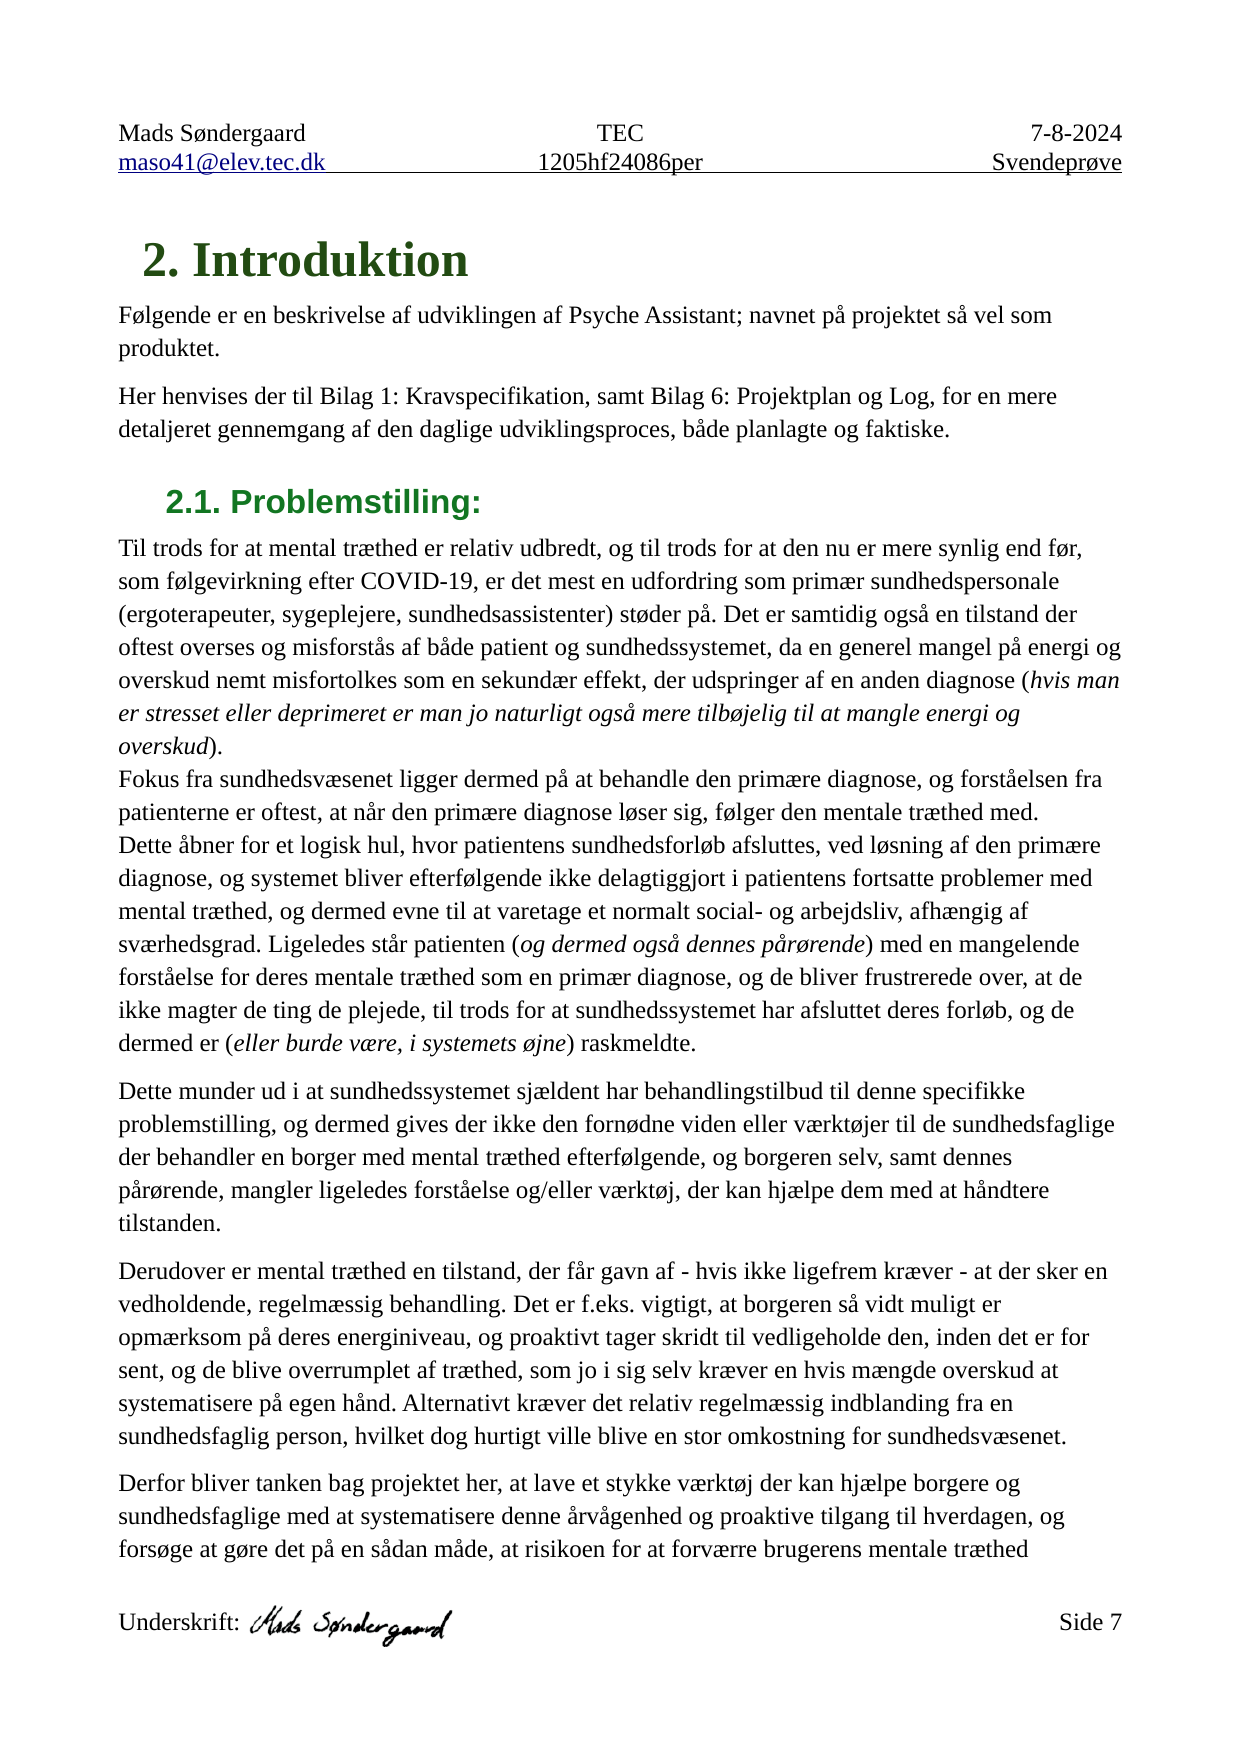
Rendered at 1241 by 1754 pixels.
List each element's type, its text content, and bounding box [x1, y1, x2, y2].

text Til trods for at mental træthed er relativ udbredt, og til trods for at den nu er mere synlig end før, som følgevirkning efter COVID-19, er det mest en udfordring som primær sundhedspersonale (ergoterapeuter, sygeplejere, sundhedsassistenter) støder på. Det er samtidig også en tilstand der oftest overses og misforstås af både patient og sundhedssystemet, da en generel mangel på energi og overskud nemt misfortolkes som en sekundær effekt, der udspringer af en anden diagnose (hvis man er stresset eller deprimeret er man jo naturligt også mere tilbøjelig til at mangle energi og overskud). Fokus fra sundhedsvæsenet ligger dermed på at behandle den primære diagnose, og forståelsen fra patienterne er oftest, at når den primære diagnose løser sig, følger den mentale træthed med. Dette åbner for et logisk hul, hvor patientens sundhedsforløb afsluttes, ved løsning af den primære diagnose, og systemet bliver efterfølgende ikke delagtiggjort i patientens fortsatte problemer med mental træthed, og dermed evne til at varetage et normalt social- og arbejdsliv, afhængig af sværhedsgrad. Ligeledes står patienten (og dermed også dennes pårørende) med en mangelende forståelse for deres mentale træthed som en primær diagnose, og de bliver frustrerede over, at de ikke magter de ting de plejede, til trods for at sundhedssystemet har afsluttet deres forløb, og de dermed er (eller burde være, i systemets øjne) raskmeldte. [118, 533, 1122, 1057]
text Følgende er en beskrivelse af udviklingen af Psyche Assistant; navnet på projektet så vel som produktet. [118, 300, 1122, 362]
subtitle 2.1. Problemstilling: [118, 482, 1122, 521]
text Derfor bliver tanken bag projektet her, at lave et stykke værktøj der kan hjælpe borgere og sundhedsfaglige med at systematisere denne årvågenhed og proaktive tilgang til hverdagen, og forsøge at gøre det på en sådan måde, at risikoen for at forværre brugerens mentale træthed [118, 1468, 1122, 1563]
subtitle 2. Introduktion [118, 230, 1122, 288]
text Her henvises der til Bilag 1: Kravspecifikation, samt Bilag 6: Projektplan og Log, for en mere detaljeret gennemgang af den daglige udviklingsproces, både planlagte og faktiske. [118, 381, 1122, 442]
picture [244, 1600, 458, 1647]
text Dette munder ud i at sundhedssystemet sjældent har behandlingstilbud til denne specifikke problemstilling, og dermed gives der ikke den fornødne viden eller værktøjer til de sundhedsfaglige der behandler en borger med mental træthed efterfølgende, og borgeren selv, samt dennes pårørende, mangler ligeledes forståelse og/eller værktøj, der kan hjælpe dem med at håndtere tilstanden. [118, 1076, 1122, 1237]
text Derudover er mental træthed en tilstand, der får gavn af - hvis ikke ligefrem kræver - at der sker en vedholdende, regelmæssig behandling. Det er f.eks. vigtigt, at borgeren så vidt muligt er opmærksom på deres energiniveau, og proaktivt tager skridt til vedligeholde den, inden det er for sent, og de blive overrumplet af træthed, som jo i sig selv kræver en hvis mængde overskud at systematisere på egen hånd. Alternativt kræver det relativ regelmæssig indblanding fra en sundhedsfaglig person, hvilket dog hurtigt ville blive en stor omkostning for sundhedsvæsenet. [118, 1256, 1122, 1449]
